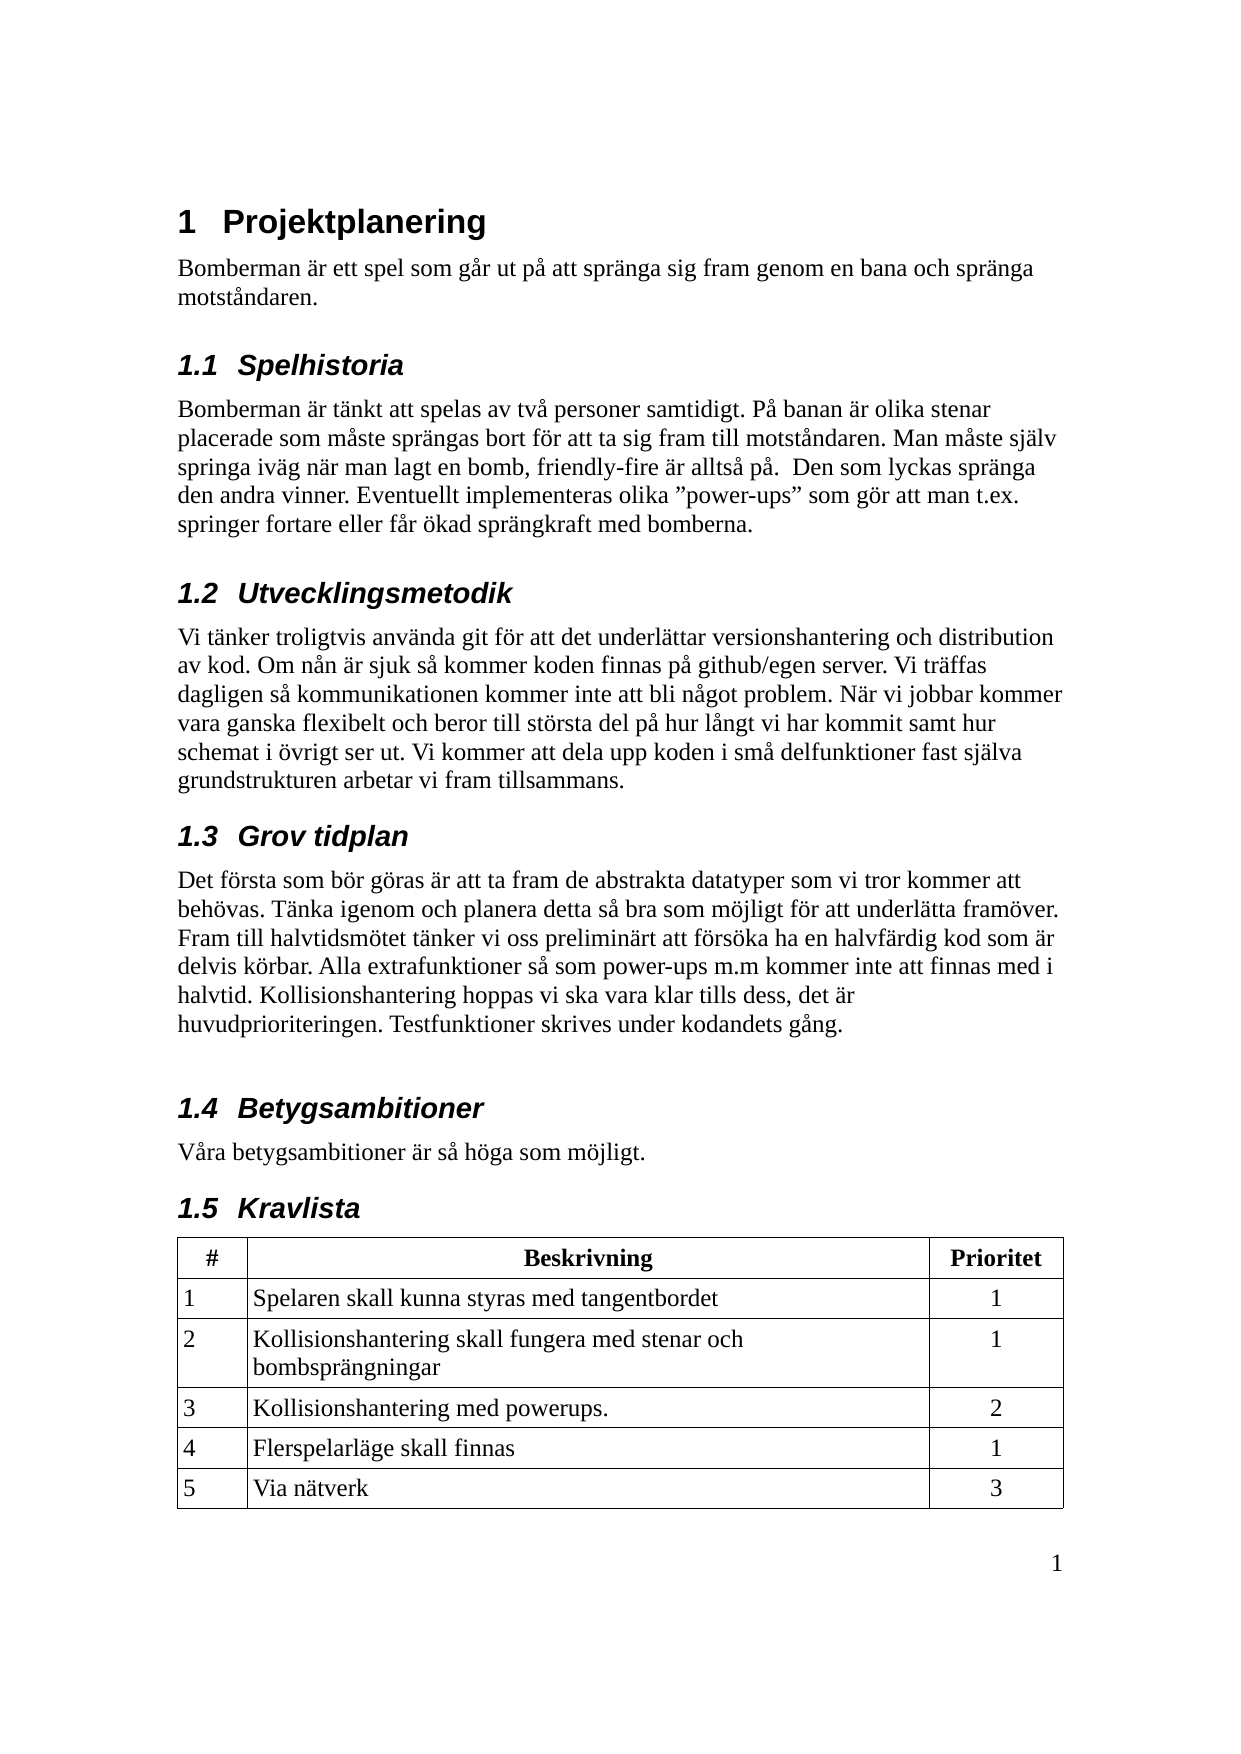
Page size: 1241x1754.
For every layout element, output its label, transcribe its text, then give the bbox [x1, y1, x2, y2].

table_cell Kollisionshantering skall fungera med stenar och bombsprängningar [248, 1319, 929, 1387]
table_header Beskrivning [248, 1238, 929, 1278]
text Det första som bör göras är att ta fram de abstrakta datatyper som vi tror kommer att behövas. Tänka igenom och planera detta så bra som möjligt för att underlätta framöver. Fram till halvtidsmötet tänker vi oss preliminärt att försöka ha en halvfärdig kod som är delvis körbar. Alla extrafunktioner så som power-ups m.m kommer inte att finnas med i halvtid. Kollisionshantering hoppas vi ska vara klar tills dess, det är huvudprioriteringen. Testfunktioner skrives under kodandets gång. [177, 865, 1063, 1038]
table_cell 1 [178, 1279, 247, 1318]
table_cell Spelaren skall kunna styras med tangentbordet [248, 1279, 929, 1318]
table_cell 2 [930, 1388, 1063, 1427]
subtitle Kravlista [177, 1191, 1063, 1225]
text Bomberman är ett spel som går ut på att spränga sig fram genom en bana och spränga motståndaren. [177, 253, 1063, 311]
text Vi tänker troligtvis använda git för att det underlättar versionshantering och distribution av kod. Om nån är sjuk så kommer koden finnas på github/egen server. Vi träffas dagligen så kommunikationen kommer inte att bli något problem. När vi jobbar kommer vara ganska flexibelt och beror till största del på hur långt vi har kommit samt hur schemat i övrigt ser ut. Vi kommer att dela upp koden i små delfunktioner fast själva grundstrukturen arbetar vi fram tillsammans. [177, 622, 1063, 794]
table_cell 1 [930, 1428, 1063, 1468]
table_cell 1 [930, 1279, 1063, 1318]
subtitle Spelhistoria [177, 348, 1063, 382]
table_cell 3 [178, 1388, 247, 1427]
table_cell 3 [930, 1469, 1063, 1508]
table_cell Kollisionshantering med powerups. [248, 1388, 929, 1427]
subtitle Utvecklingsmetodik [177, 576, 1063, 609]
subtitle Grov tidplan [177, 819, 1063, 853]
table_header # [178, 1238, 247, 1278]
table_cell 2 [178, 1319, 247, 1387]
table_cell 4 [178, 1428, 247, 1468]
table_header Prioritet [930, 1238, 1063, 1278]
subtitle Betygsambitioner [177, 1091, 1063, 1125]
table_cell 1 [930, 1319, 1063, 1387]
subtitle Projektplanering [177, 202, 1063, 241]
text Bomberman är tänkt att spelas av två personer samtidigt. På banan är olika stenar placerade som måste sprängas bort för att ta sig fram till motståndaren. Man måste själv springa iväg när man lagt en bomb, friendly-fire är alltså på. Den som lyckas spränga den andra vinner. Eventuellt implementeras olika ”power-ups” som gör att man t.ex. springer fortare eller får ökad sprängkraft med bomberna. [177, 394, 1063, 538]
table_cell 5 [178, 1469, 247, 1508]
table_cell Via nätverk [248, 1469, 929, 1508]
text Våra betygsambitioner är så höga som möjligt. [177, 1137, 1063, 1166]
table_cell Flerspelarläge skall finnas [248, 1428, 929, 1468]
